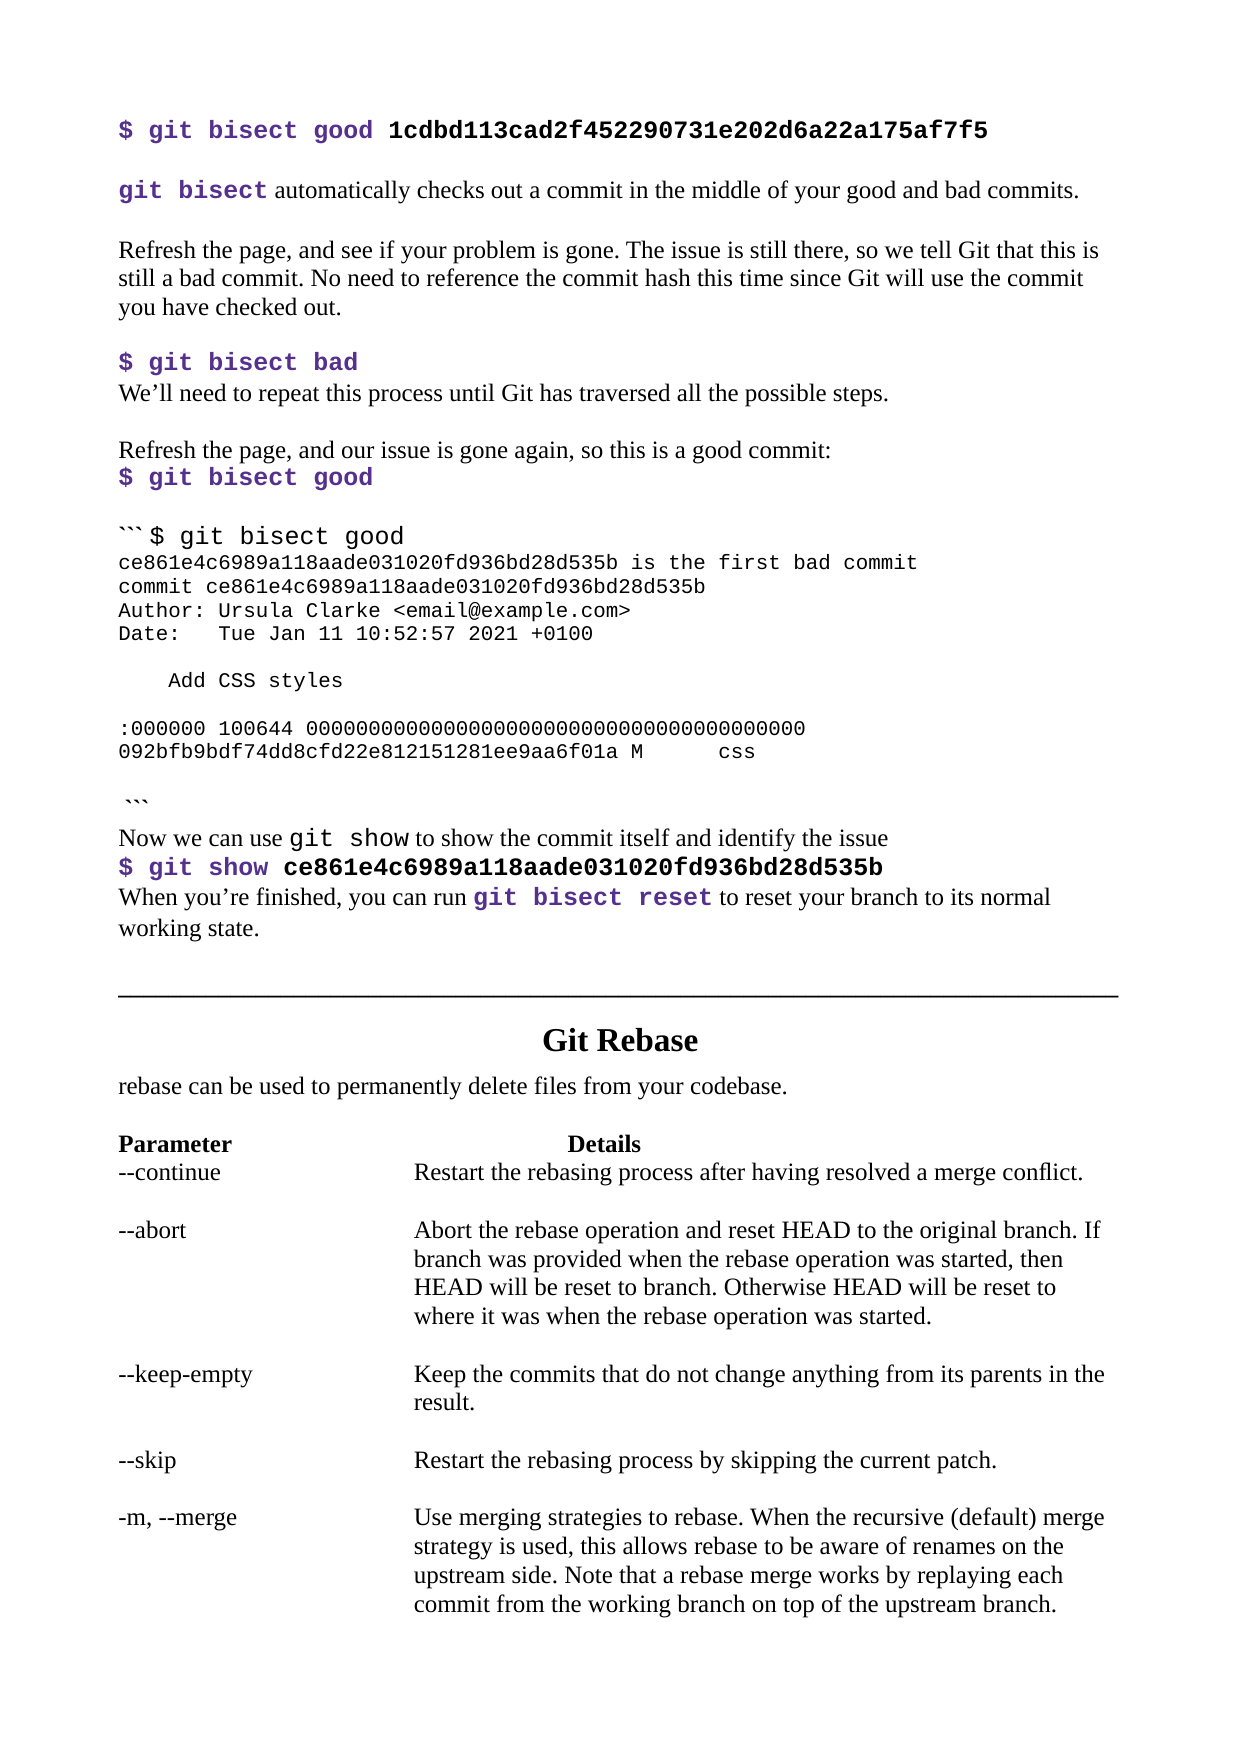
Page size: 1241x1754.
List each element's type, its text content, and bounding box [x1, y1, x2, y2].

text Date: Tue Jan 11 10:52:57 2021 +0100 [118, 623, 1122, 647]
text When you’re finished, you can run git bisect reset to reset your branch to its normal working state. [118, 882, 1122, 942]
text We’ll need to repeat this process until Git has traversed all the possible steps. [118, 378, 1122, 407]
text ``` $ git bisect good [118, 521, 1122, 552]
text rebase can be used to permanently delete files from your codebase. [118, 1071, 1122, 1100]
text -m, --merge Use merging strategies to rebase. When the recursive (default) merge strategy is used, this allows rebase to be aware of renames on the upstream side. Note that a rebase merge works by replaying each commit from the working branch on top of the upstream branch. [118, 1502, 1122, 1617]
text ``` [118, 794, 1122, 823]
text $ git show ce861e4c6989a118aade031020fd936bd28d535b [118, 854, 1122, 882]
text commit ce861e4c6989a118aade031020fd936bd28d535b [118, 576, 1122, 599]
subtitle Git Rebase [118, 1020, 1122, 1059]
text Now we can use git show to show the commit itself and identify the issue [118, 823, 1122, 854]
text Parameter Details [118, 1129, 1122, 1157]
text Author: Ursula Clarke <email@example.com> [118, 599, 1122, 623]
text Add CSS styles [118, 671, 1122, 694]
text git bisect automatically checks out a commit in the middle of your good and bad commits. [118, 175, 1122, 206]
text $ git bisect bad [118, 350, 1122, 378]
text Refresh the page, and our issue is gone again, so this is a good commit: [118, 436, 1122, 464]
text Refresh the page, and see if your problem is gone. The issue is still there, so we tell Git that this is still a bad commit. No need to reference the commit hash this time since Git will use the commit you have checked out. [118, 235, 1122, 321]
text :000000 100644 0000000000000000000000000000000000000000 092bfb9bdf74dd8cfd22e812151281ee9aa6f01a M css [118, 718, 1122, 765]
text --keep-empty Keep the commits that do not change anything from its parents in the result. [118, 1359, 1122, 1416]
text $ git bisect good 1cdbd113cad2f452290731e202d6a22a175af7f5 [118, 118, 1122, 146]
text --continue Restart the rebasing process after having resolved a merge conﬂict. [118, 1157, 1122, 1186]
text ce861e4c6989a118aade031020fd936bd28d535b is the first bad commit [118, 552, 1122, 576]
text --skip Restart the rebasing process by skipping the current patch. [118, 1445, 1122, 1474]
text $ git bisect good [118, 464, 1122, 493]
text ________________________________________________________________________________ [118, 971, 1122, 999]
text --abort Abort the rebase operation and reset HEAD to the original branch. If branch was provided when the rebase operation was started, then HEAD will be reset to branch. Otherwise HEAD will be reset to where it was when the rebase operation was started. [118, 1215, 1122, 1330]
